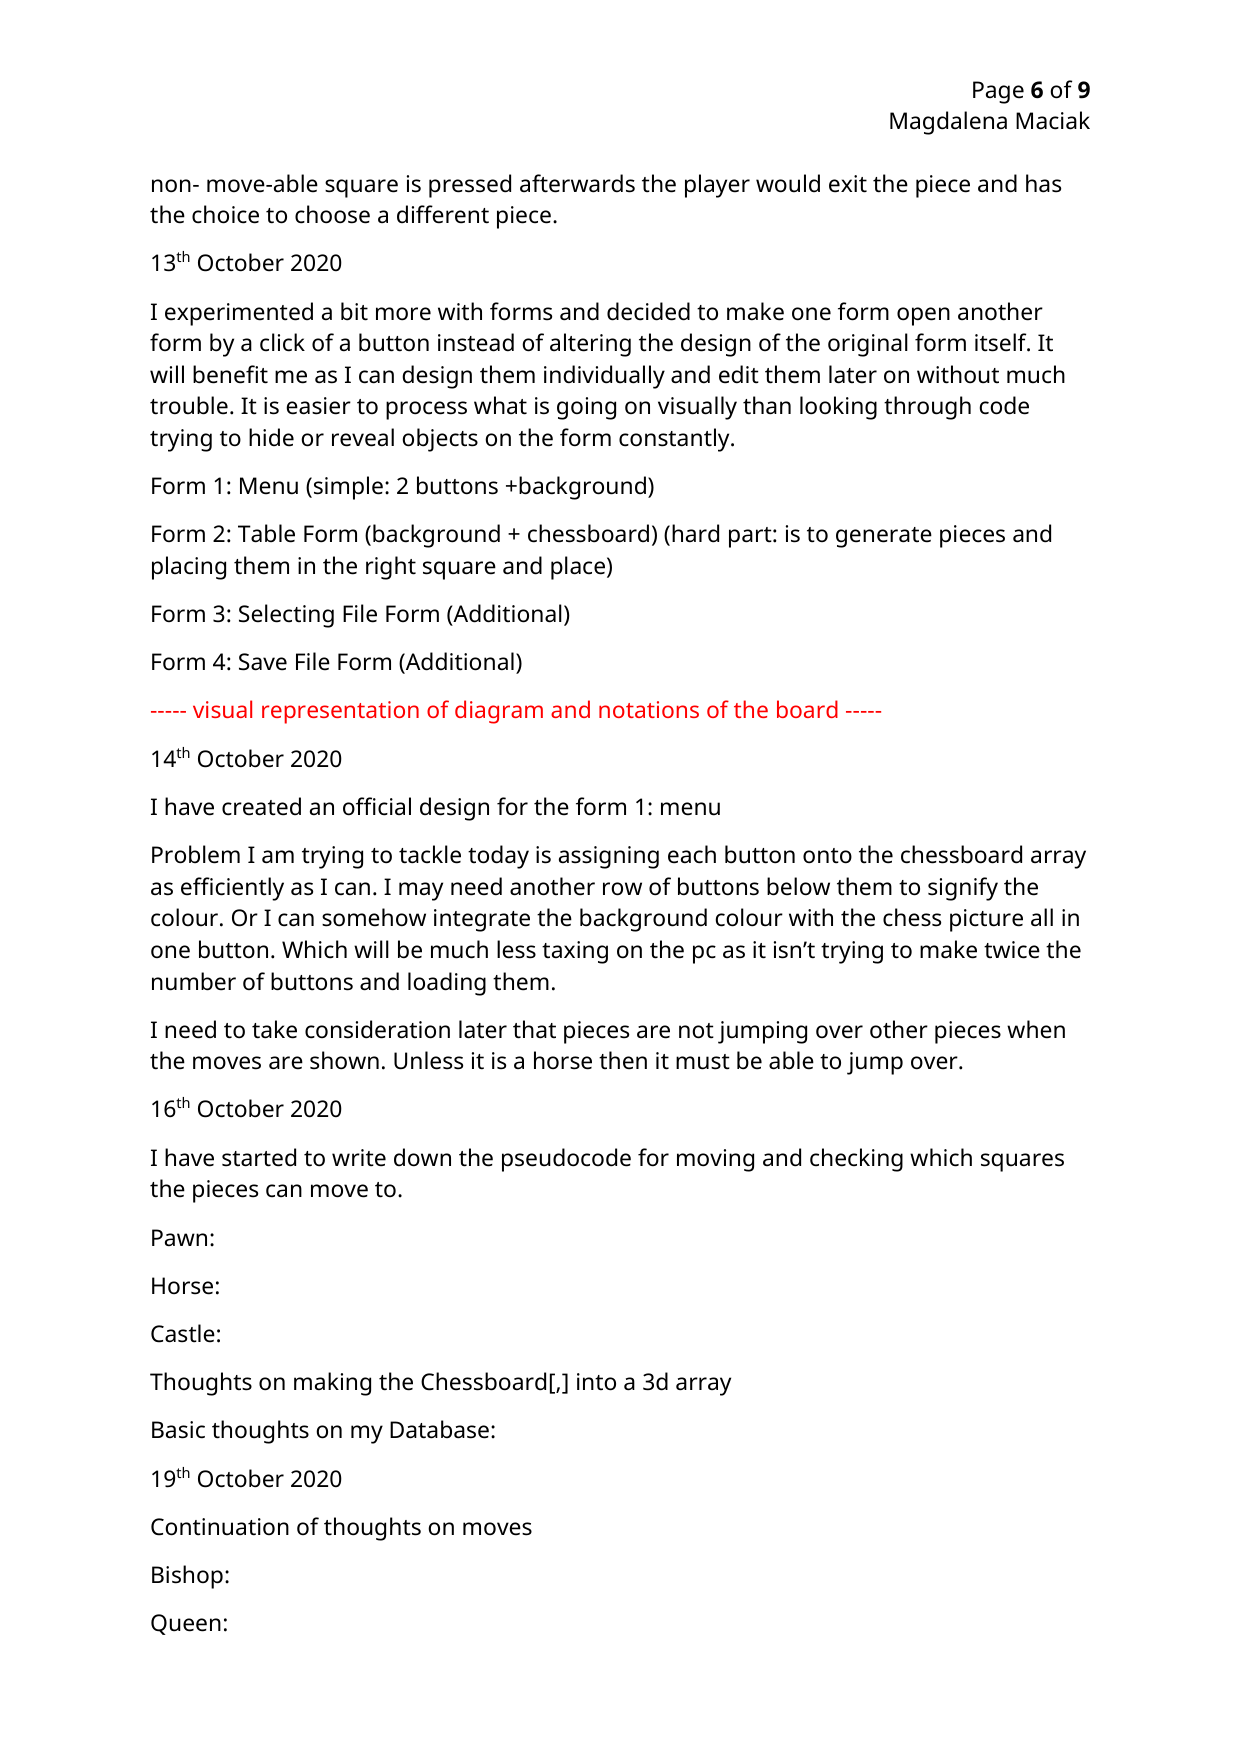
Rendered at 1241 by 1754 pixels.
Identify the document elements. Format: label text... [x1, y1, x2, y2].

text I have created an official design for the form 1: menu [150, 791, 1090, 822]
text Problem I am trying to tackle today is assigning each button onto the chessboard array as efficiently as I can. I may need another row of buttons below them to signify the colour. Or I can somehow integrate the background colour with the chess picture all in one button. Which will be much less taxing on the pc as it isn’t trying to make twice the number of buttons and loading them. [150, 839, 1090, 997]
text Basic thoughts on my Database: [150, 1414, 1090, 1446]
text Castle: [150, 1318, 1090, 1349]
text Continuation of thoughts on moves [150, 1511, 1090, 1542]
text ----- visual representation of diagram and notations of the board ----- [150, 694, 1090, 726]
text Form 3: Selecting File Form (Additional) [150, 598, 1090, 629]
text Form 1: Menu (simple: 2 buttons +background) [150, 470, 1090, 501]
text Queen: [150, 1607, 1090, 1638]
text Pawn: [150, 1221, 1090, 1253]
text 14th October 2020 [150, 743, 1090, 774]
text Horse: [150, 1270, 1090, 1301]
text 19th October 2020 [150, 1463, 1090, 1494]
text non- move-able square is pressed afterwards the player would exit the piece and has the choice to choose a different piece. [150, 167, 1090, 230]
text I experimented a bit more with forms and decided to make one form open another form by a click of a button instead of altering the design of the original form itself. It will benefit me as I can design them individually and edit them later on without much trouble. It is easier to process what is going on visually than looking through code trying to hide or reveal objects on the form constantly. [150, 296, 1090, 453]
text 13th October 2020 [150, 247, 1090, 278]
text Form 2: Table Form (background + chessboard) (hard part: is to generate pieces and placing them in the right square and place) [150, 518, 1090, 581]
text Thoughts on making the Chessboard[,] into a 3d array [150, 1366, 1090, 1397]
text I need to take consideration later that pieces are not jumping over other pieces when the moves are shown. Unless it is a horse then it must be able to jump over. [150, 1014, 1090, 1076]
text Form 4: Save File Form (Additional) [150, 646, 1090, 677]
text Bishop: [150, 1559, 1090, 1590]
text I have started to write down the pseudocode for moving and checking which squares the pieces can move to. [150, 1142, 1090, 1204]
text 16th October 2020 [150, 1093, 1090, 1125]
